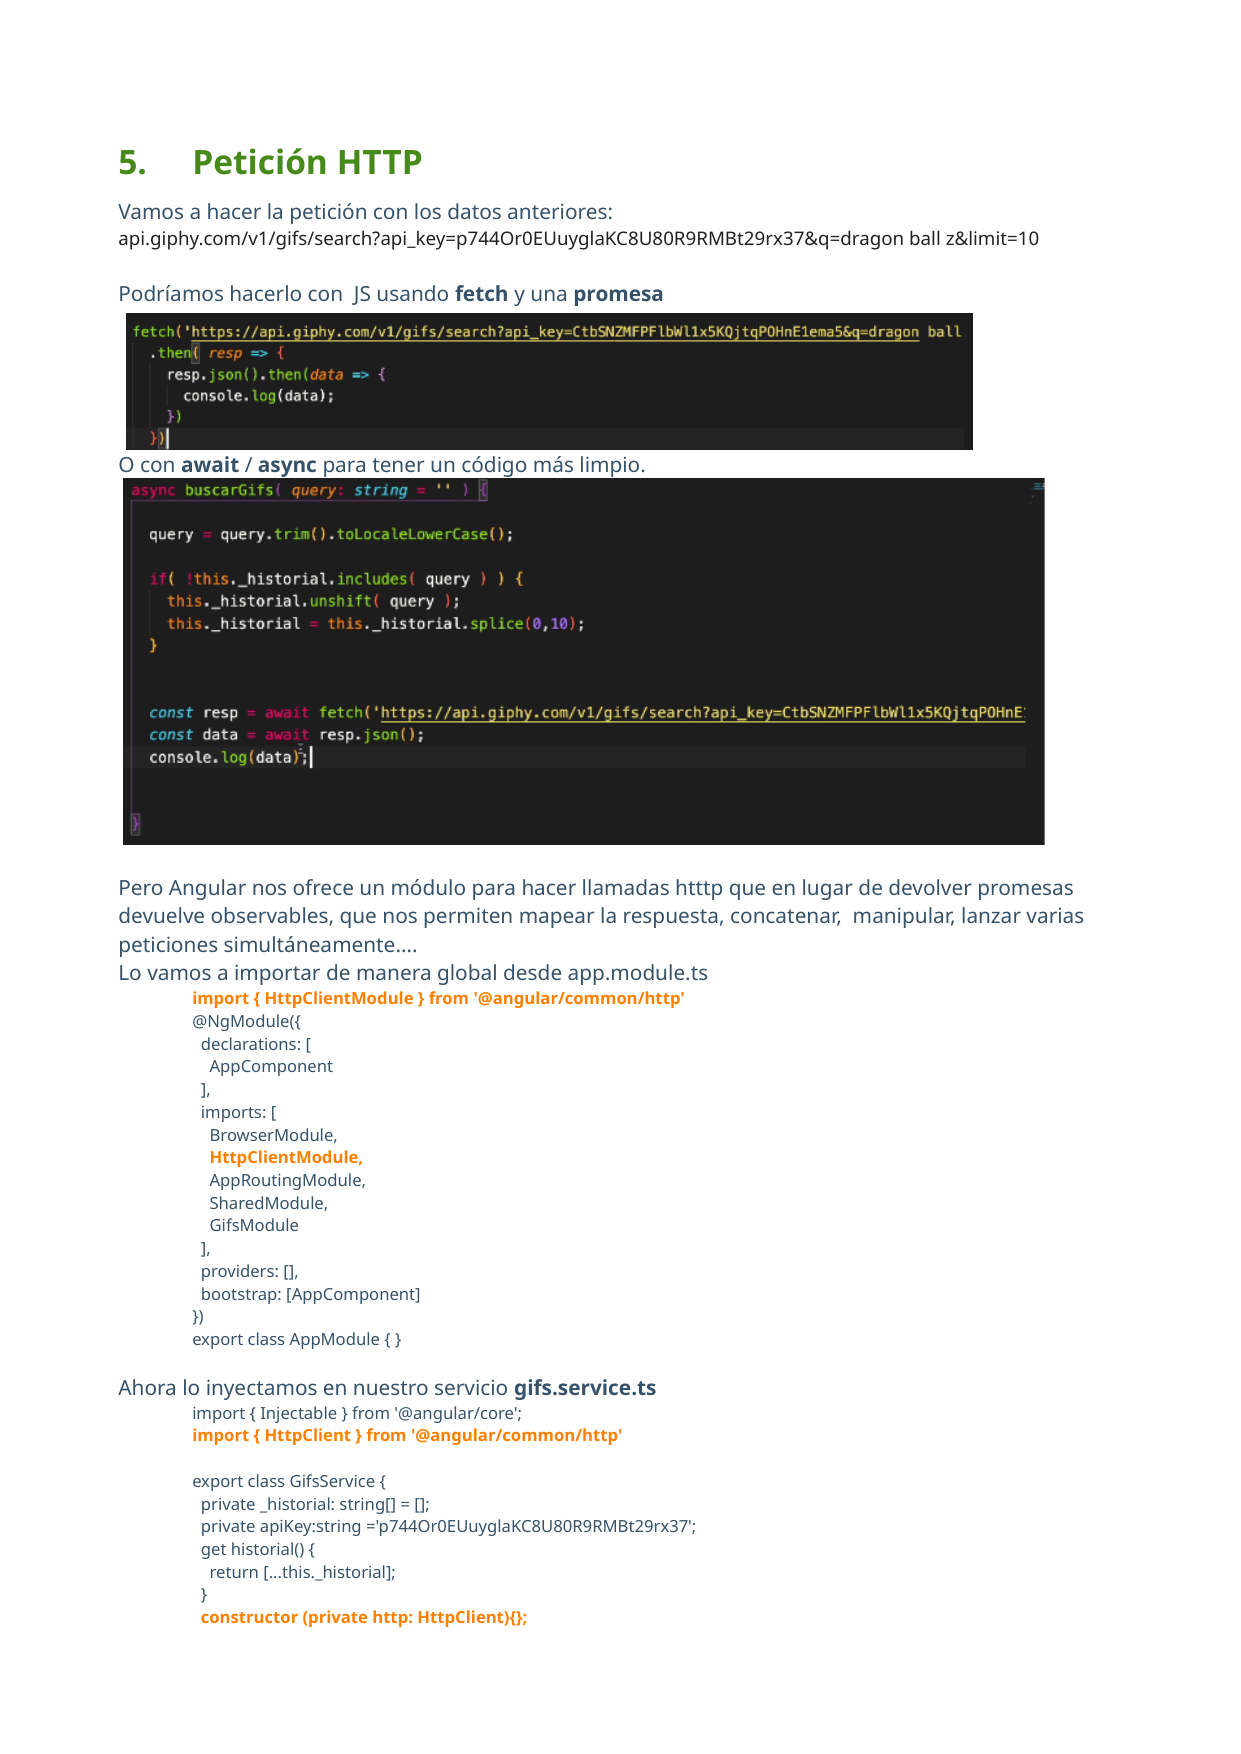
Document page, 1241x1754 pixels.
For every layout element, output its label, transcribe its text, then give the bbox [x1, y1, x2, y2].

text @NgModule({ [192, 1009, 1122, 1032]
text bootstrap: [AppComponent] [192, 1282, 1122, 1305]
text providers: [], [192, 1259, 1122, 1282]
text GifsModule [192, 1214, 1122, 1237]
text Vamos a hacer la petición con los datos anteriores: [118, 197, 1122, 226]
text import { Injectable } from '@angular/core'; [192, 1401, 1122, 1424]
subtitle Petición HTTP [118, 139, 1122, 185]
picture [123, 478, 1045, 845]
text SharedModule, [192, 1191, 1122, 1214]
text AppComponent [192, 1055, 1122, 1078]
text Ahora lo inyectamos en nuestro servicio gifs.service.ts [118, 1373, 1122, 1401]
text ], [192, 1237, 1122, 1259]
text declarations: [ [192, 1032, 1122, 1055]
text Podríamos hacerlo con JS usando fetch y una promesa [118, 279, 1122, 308]
text constructor (private http: HttpClient){}; [192, 1606, 1122, 1628]
text Lo vamos a importar de manera global desde app.module.ts [118, 958, 1122, 987]
text }) [192, 1305, 1122, 1327]
text } [192, 1583, 1122, 1606]
text private apiKey:string ='p744Or0EUuyglaKC8U80R9RMBt29rx37'; [192, 1515, 1122, 1538]
text ], [192, 1078, 1122, 1100]
text export class AppModule { } [192, 1327, 1122, 1350]
text api.giphy.com/v1/gifs/search?api_key=p744Or0EUuyglaKC8U80R9RMBt29rx37&q=dragon ball z&limit=10 [118, 226, 1122, 251]
text HttpClientModule, [192, 1146, 1122, 1168]
text private _historial: string[] = []; [192, 1492, 1122, 1515]
text import { HttpClient } from '@angular/common/http' [192, 1424, 1122, 1447]
text AppRoutingModule, [192, 1168, 1122, 1191]
text Pero Angular nos ofrece un módulo para hacer llamadas htttp que en lugar de devolver promesas devuelve observables, que nos permiten mapear la respuesta, concatenar, manipular, lanzar varias peticiones simultáneamente…. [118, 873, 1122, 958]
text O con await / async para tener un código más limpio. [118, 450, 1122, 479]
text export class GifsService { [192, 1469, 1122, 1492]
text import { HttpClientModule } from '@angular/common/http' [192, 987, 1122, 1009]
text return [...this._historial]; [192, 1560, 1122, 1583]
text BrowserModule, [192, 1123, 1122, 1146]
text get historial() { [192, 1538, 1122, 1560]
text imports: [ [192, 1100, 1122, 1123]
picture [126, 313, 973, 450]
